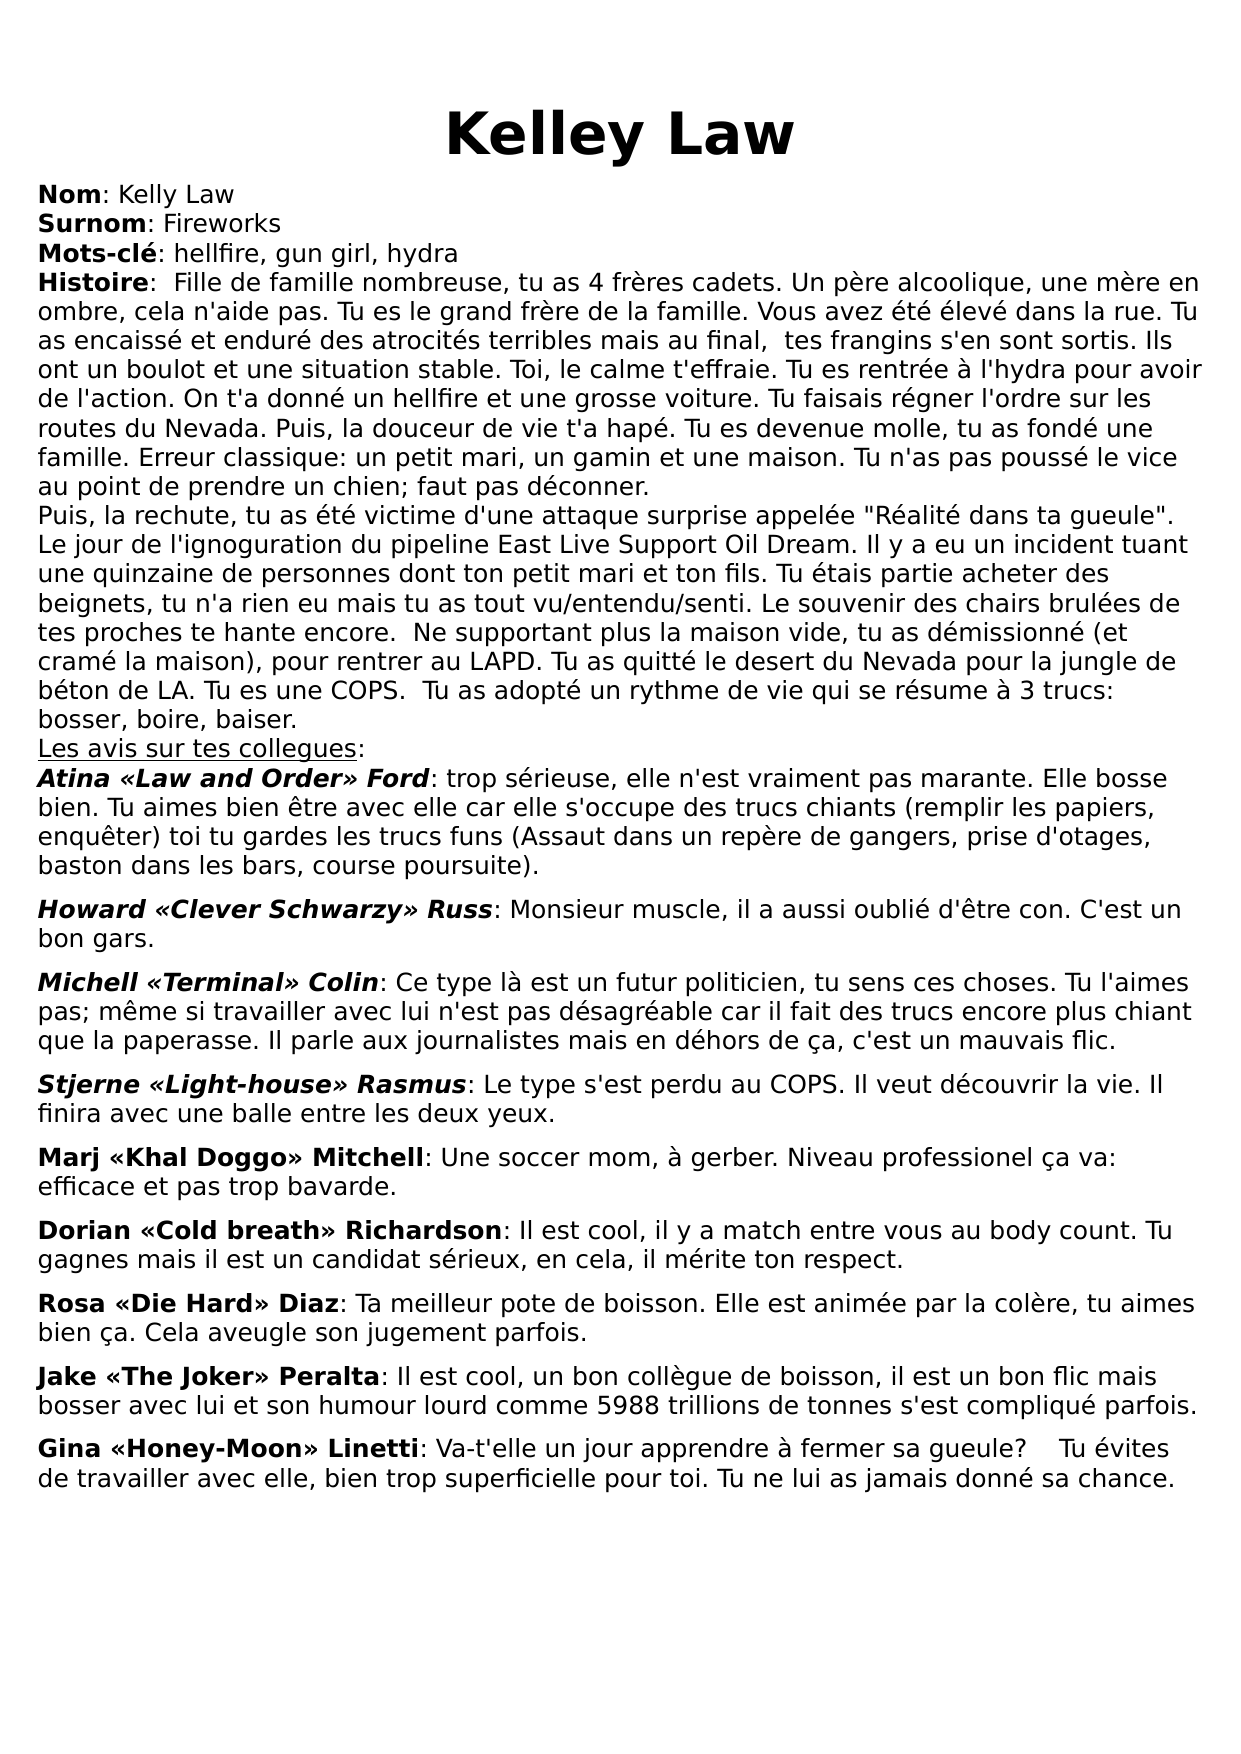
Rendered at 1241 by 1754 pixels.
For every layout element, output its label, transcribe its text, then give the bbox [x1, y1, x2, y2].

text Stjerne «Light-house» Rasmus: Le type s'est perdu au COPS. Il veut découvrir la vie. Il finira avec une balle entre les deux yeux. [37, 1070, 1203, 1128]
title Kelley Law [37, 100, 1203, 168]
text Jake «The Joker» Peralta: Il est cool, un bon collègue de boisson, il est un bon flic mais bosser avec lui et son humour lourd comme 5988 trillions de tonnes s'est compliqué parfois. [37, 1362, 1203, 1420]
text Surnom: Fireworks Mots-clé: hellfire, gun girl, hydra [37, 209, 1203, 268]
text Howard «Clever Schwarzy» Russ: Monsieur muscle, il a aussi oublié d'être con. C'est un bon gars. [37, 895, 1203, 953]
text Rosa «Die Hard» Diaz: Ta meilleur pote de boisson. Elle est animée par la colère, tu aimes bien ça. Cela aveugle son jugement parfois. [37, 1289, 1203, 1347]
text Nom: Kelly Law [37, 180, 1203, 209]
text Atina «Law and Order» Ford: trop sérieuse, elle n'est vraiment pas marante. Elle bosse bien. Tu aimes bien être avec elle car elle s'occupe des trucs chiants (remplir les papiers, enquêter) toi tu gardes les trucs funs (Assaut dans un repère de gangers, prise d'otages, baston dans les bars, course poursuite). [37, 764, 1203, 880]
text Michell «Terminal» Colin: Ce type là est un futur politicien, tu sens ces choses. Tu l'aimes pas; même si travailler avec lui n'est pas désagréable car il fait des trucs encore plus chiant que la paperasse. Il parle aux journalistes mais en déhors de ça, c'est un mauvais flic. [37, 968, 1203, 1055]
text Dorian «Cold breath» Richardson: Il est cool, il y a match entre vous au body count. Tu gagnes mais il est un candidat sérieux, en cela, il mérite ton respect. [37, 1216, 1203, 1274]
text Gina «Honey-Moon» Linetti: Va-t'elle un jour apprendre à fermer sa gueule? Tu évites de travailler avec elle, bien trop superficielle pour toi. Tu ne lui as jamais donné sa chance. [37, 1434, 1203, 1493]
text Puis, la rechute, tu as été victime d'une attaque surprise appelée "Réalité dans ta gueule". Le jour de l'ignoguration du pipeline East Live Support Oil Dream. Il y a eu un incident tuant une quinzaine de personnes dont ton petit mari et ton fils. Tu étais partie acheter des beignets, tu n'a rien eu mais tu as tout vu/entendu/senti. Le souvenir des chairs brulées de tes proches te hante encore. Ne supportant plus la maison vide, tu as démissionné (et cramé la maison), pour rentrer au LAPD. Tu as quitté le desert du Nevada pour la jungle de béton de LA. Tu es une COPS. Tu as adopté un rythme de vie qui se résume à 3 trucs: bosser, boire, baiser. Les avis sur tes collegues: [37, 501, 1203, 764]
text Histoire: Fille de famille nombreuse, tu as 4 frères cadets. Un père alcoolique, une mère en ombre, cela n'aide pas. Tu es le grand frère de la famille. Vous avez été élevé dans la rue. Tu as encaissé et enduré des atrocités terribles mais au final, tes frangins s'en sont sortis. Ils ont un boulot et une situation stable. Toi, le calme t'effraie. Tu es rentrée à l'hydra pour avoir de l'action. On t'a donné un hellfire et une grosse voiture. Tu faisais régner l'ordre sur les routes du Nevada. Puis, la douceur de vie t'a hapé. Tu es devenue molle, tu as fondé une famille. Erreur classique: un petit mari, un gamin et une maison. Tu n'as pas poussé le vice au point de prendre un chien; faut pas déconner. [37, 268, 1203, 501]
text Marj «Khal Doggo» Mitchell: Une soccer mom, à gerber. Niveau professionel ça va: efficace et pas trop bavarde. [37, 1143, 1203, 1201]
